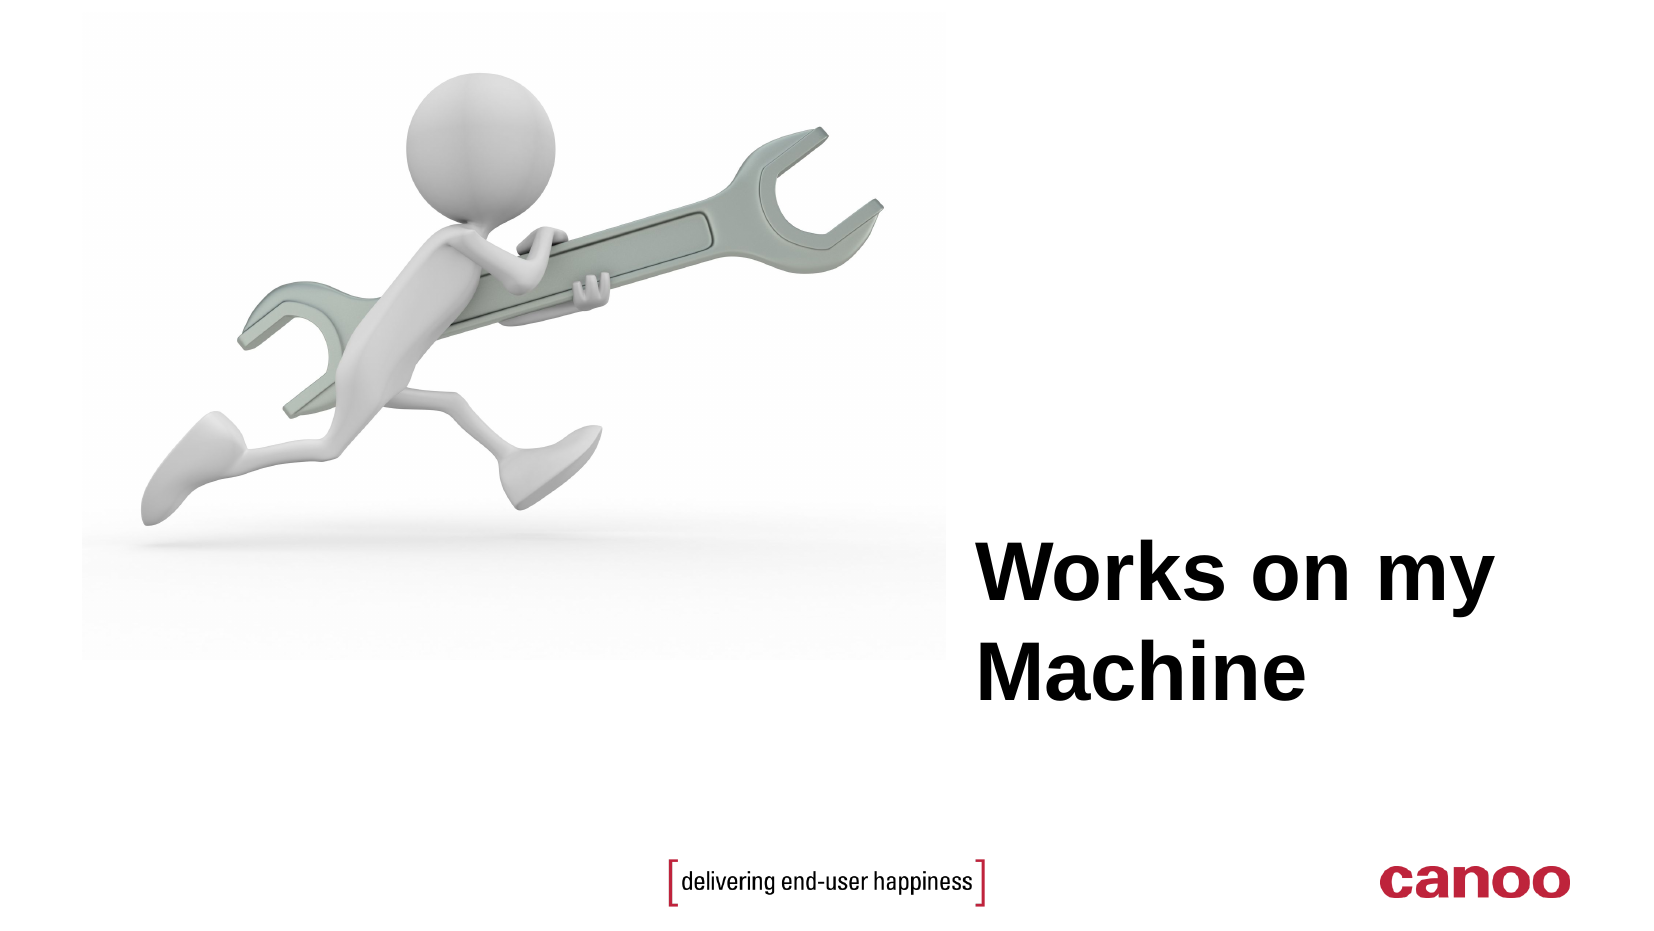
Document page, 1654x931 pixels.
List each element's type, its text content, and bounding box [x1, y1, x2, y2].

picture [1380, 866, 1570, 898]
list Works on my Machine [960, 510, 1531, 735]
picture [662, 855, 991, 910]
picture [82, 12, 946, 661]
